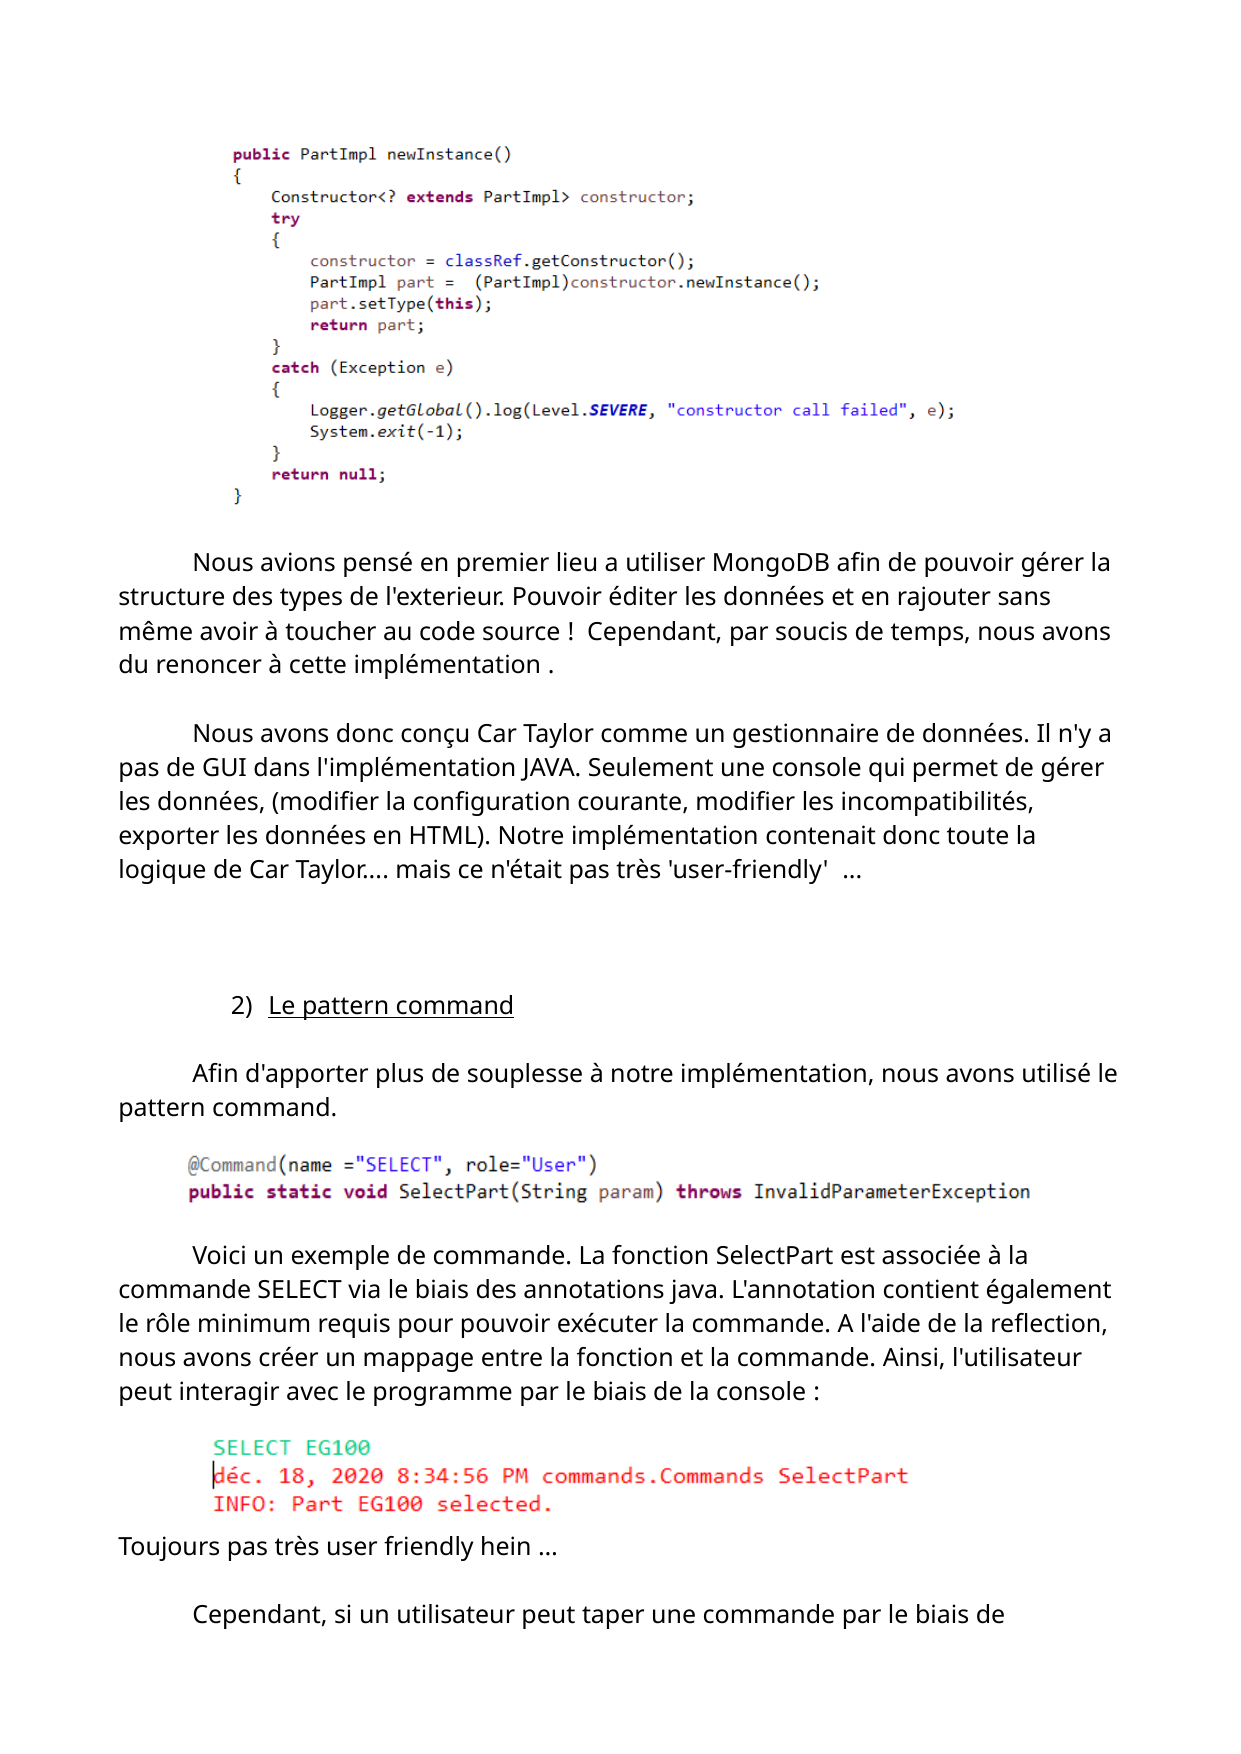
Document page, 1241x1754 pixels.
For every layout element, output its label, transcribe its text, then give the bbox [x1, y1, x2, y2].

text Afin d'apporter plus de souplesse à notre implémentation, nous avons utilisé le pattern command. [118, 1056, 1122, 1124]
picture [181, 1149, 1064, 1204]
picture [222, 136, 972, 511]
picture [210, 1433, 926, 1529]
text Nous avions pensé en premier lieu a utiliser MongoDB afin de pouvoir gérer la structure des types de l'exterieur. Pouvoir éditer les données et en rajouter sans même avoir à toucher au code source ! Cependant, par soucis de temps, nous avons du renoncer à cette implémentation . [118, 545, 1122, 681]
text Cependant, si un utilisateur peut taper une commande par le biais de [118, 1597, 1122, 1631]
list Le pattern command [231, 988, 1122, 1022]
text Voici un exemple de commande. La fonction SelectPart est associée à la commande SELECT via le biais des annotations java. L'annotation contient également le rôle minimum requis pour pouvoir exécuter la commande. A l'aide de la reflection, nous avons créer un mappage entre la fonction et la commande. Ainsi, l'utilisateur peut interagir avec le programme par le biais de la console : [118, 1238, 1122, 1408]
text Nous avons donc conçu Car Taylor comme un gestionnaire de données. Il n'y a pas de GUI dans l'implémentation JAVA. Seulement une console qui permet de gérer les données, (modifier la configuration courante, modifier les incompatibilités, exporter les données en HTML). Notre implémentation contenait donc toute la logique de Car Taylor.... mais ce n'était pas très 'user-friendly' ... [118, 715, 1122, 886]
text Toujours pas très user friendly hein … [118, 1408, 1122, 1563]
